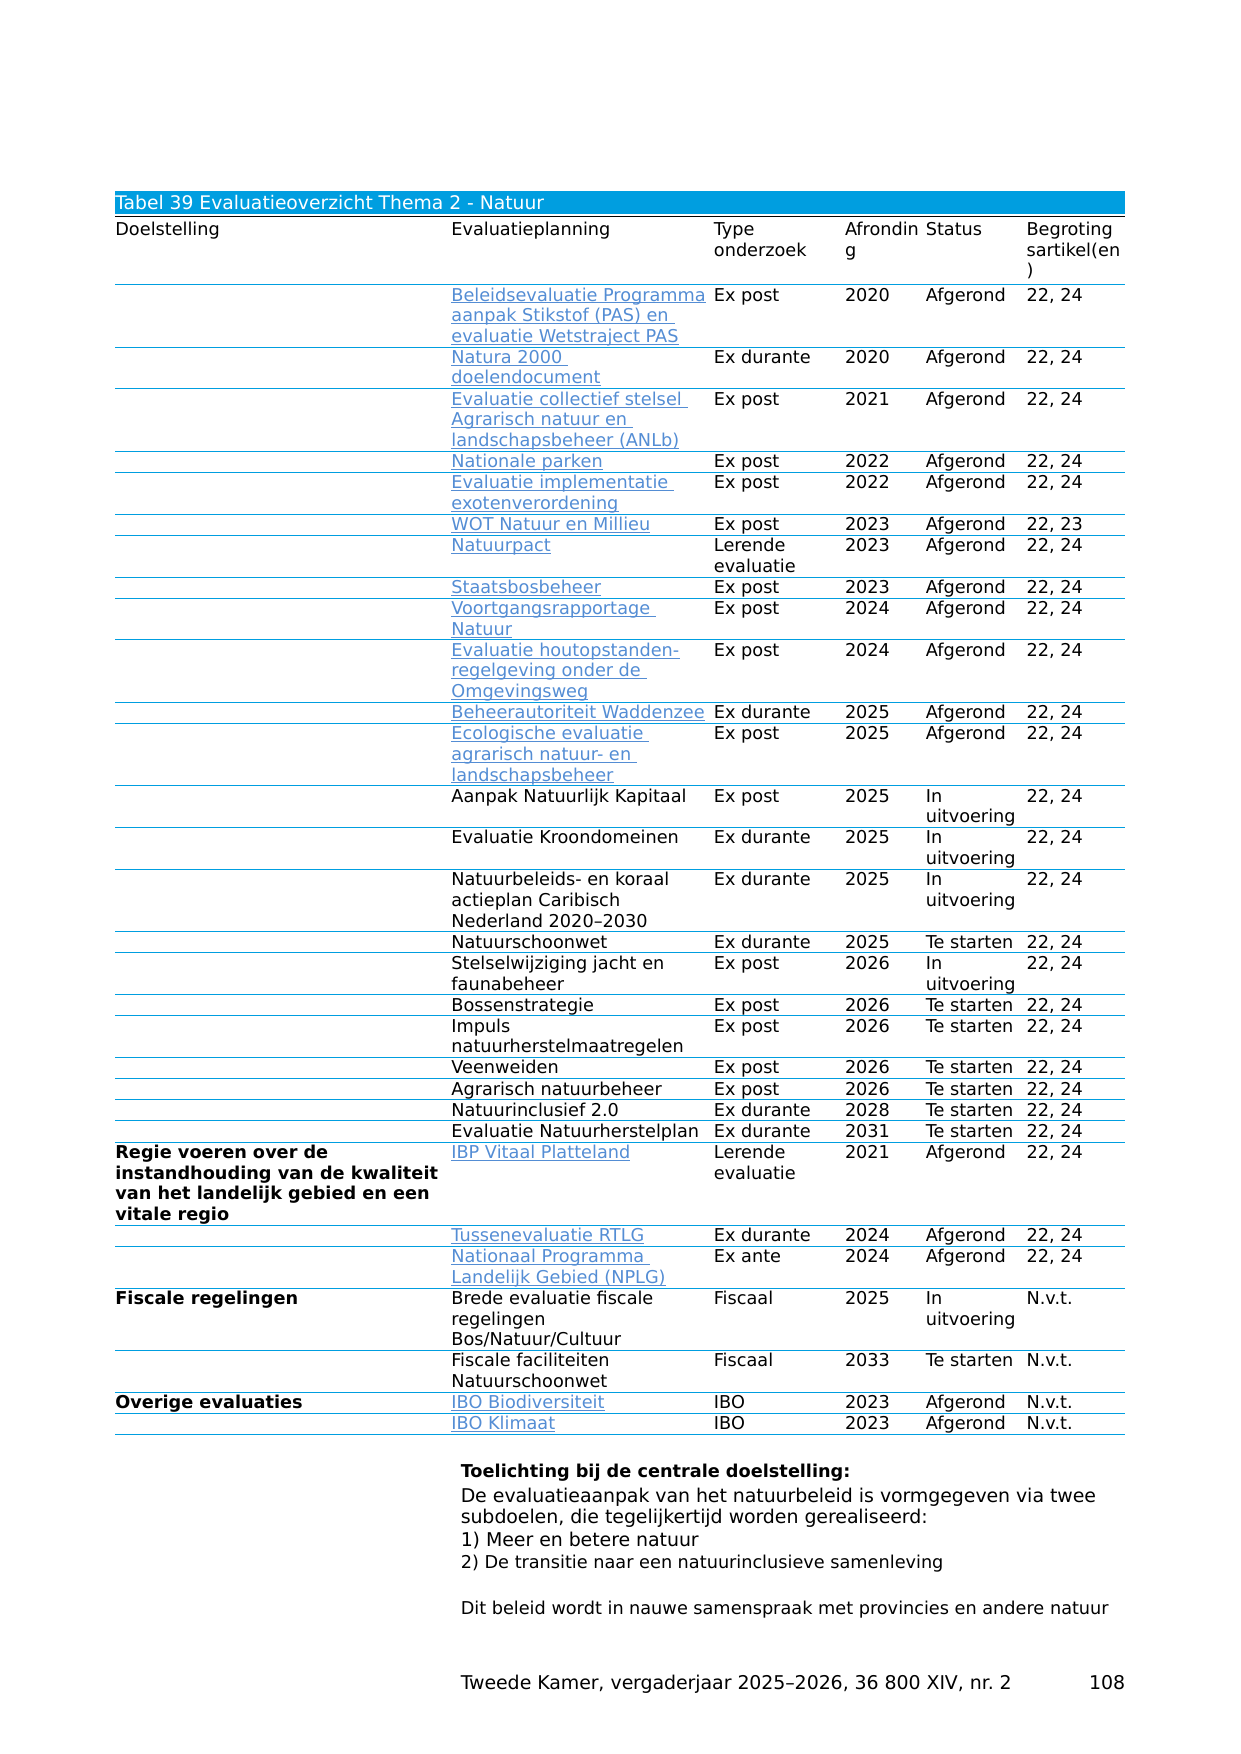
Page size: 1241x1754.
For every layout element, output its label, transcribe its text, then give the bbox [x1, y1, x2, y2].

table_cell Afgerond [923, 285, 1023, 346]
table_cell Afgerond [923, 599, 1023, 639]
table_cell 2024 [842, 1226, 923, 1246]
table_cell 2023 [842, 515, 923, 534]
table_cell N.v.t. [1024, 1289, 1125, 1350]
table_cell Ex post [711, 640, 842, 702]
table_cell 22, 24 [1024, 578, 1125, 597]
table_cell 22, 24 [1024, 389, 1125, 451]
table_cell 2031 [842, 1121, 923, 1142]
table_cell [115, 932, 448, 952]
table_cell IBO [711, 1393, 842, 1413]
table_cell 22, 24 [1024, 1247, 1125, 1287]
table_cell Ex post [711, 953, 842, 994]
table_cell Ex post [711, 578, 842, 597]
table_cell Afgerond [923, 640, 1023, 702]
table_cell Staatsbosbeheer [448, 578, 711, 597]
table_cell 22, 24 [1024, 1058, 1125, 1078]
table_cell Afronding [842, 217, 923, 284]
table_cell 2025 [842, 932, 923, 952]
table_cell Brede evaluatie fiscale regelingen Bos/Natuur/Cultuur [448, 1289, 711, 1350]
table_cell Doelstelling [115, 217, 448, 284]
text 2) De transitie naar een natuurinclusieve samenleving [461, 1550, 1125, 1573]
table_cell In uitvoering [923, 870, 1023, 931]
table_cell Voortgangsrapportage Natuur [448, 599, 711, 639]
table_cell Te starten [923, 1351, 1023, 1392]
table_cell Afgerond [923, 473, 1023, 513]
table_cell Evaluatie implementatie exotenverordening [448, 473, 711, 513]
table_cell 22, 24 [1024, 786, 1125, 827]
table_cell 2021 [842, 389, 923, 451]
table_cell 2023 [842, 536, 923, 576]
table_cell In uitvoering [923, 828, 1023, 869]
table_cell Ex post [711, 599, 842, 639]
table_cell Ex post [711, 1016, 842, 1057]
table_cell 2021 [842, 1143, 923, 1224]
table_cell 2025 [842, 724, 923, 785]
table_cell Afgerond [923, 452, 1023, 472]
table_cell Evaluatie houtopstanden-regelgeving onder de Omgevingsweg [448, 640, 711, 702]
table_cell Natuurbeleids- en koraal actieplan Caribisch Nederland 2020–2030 [448, 870, 711, 931]
table_cell Bossenstrategie [448, 995, 711, 1015]
table_cell Nationaal Programma Landelijk Gebied (NPLG) [448, 1247, 711, 1287]
table_cell In uitvoering [923, 786, 1023, 827]
table_cell 22, 24 [1024, 1226, 1125, 1246]
table_cell [115, 724, 448, 785]
table_cell 22, 24 [1024, 828, 1125, 869]
table_cell 2028 [842, 1100, 923, 1120]
table_cell Te starten [923, 1121, 1023, 1142]
table_cell Agrarisch natuurbeheer [448, 1079, 711, 1099]
table_cell Afgerond [923, 703, 1023, 723]
table_cell [115, 1079, 448, 1099]
table_cell IBO [711, 1414, 842, 1434]
table_cell 2025 [842, 828, 923, 869]
table_cell 22, 23 [1024, 515, 1125, 534]
table_cell 2024 [842, 1247, 923, 1287]
table_cell Evaluatieplanning [448, 217, 711, 284]
table_cell [115, 640, 448, 702]
table_cell Evaluatie Natuurherstelplan [448, 1121, 711, 1142]
table_cell 2033 [842, 1351, 923, 1392]
table_cell Ex post [711, 1079, 842, 1099]
table_cell [115, 995, 448, 1015]
table_cell Type onderzoek [711, 217, 842, 284]
text De evaluatieaanpak van het natuurbeleid is vormgegeven via twee subdoelen, die tegelijkertijd worden gerealiseerd: [461, 1484, 1125, 1528]
table_cell Ex durante [711, 828, 842, 869]
table_cell 2020 [842, 285, 923, 346]
table_cell [115, 452, 448, 472]
table_cell 2026 [842, 1016, 923, 1057]
table_cell IBO Klimaat [448, 1414, 711, 1434]
table_cell IBP Vitaal Platteland [448, 1143, 711, 1224]
table_cell 22, 24 [1024, 348, 1125, 388]
table_cell [115, 1351, 448, 1392]
table_cell Te starten [923, 995, 1023, 1015]
table_cell Ex durante [711, 1121, 842, 1142]
table_cell Tussenevaluatie RTLG [448, 1226, 711, 1246]
table_cell In uitvoering [923, 953, 1023, 994]
table_cell Afgerond [923, 1414, 1023, 1434]
table_cell [115, 473, 448, 513]
table_cell Te starten [923, 1100, 1023, 1120]
table_cell Te starten [923, 1016, 1023, 1057]
table_cell 2026 [842, 995, 923, 1015]
table_cell [115, 870, 448, 931]
table_cell Natura 2000 doelendocument [448, 348, 711, 388]
table_cell Veenweiden [448, 1058, 711, 1078]
table_cell 22, 24 [1024, 995, 1125, 1015]
table_cell 22, 24 [1024, 599, 1125, 639]
table_cell Afgerond [923, 1393, 1023, 1413]
table_cell [115, 786, 448, 827]
table_cell 22, 24 [1024, 1100, 1125, 1120]
table_cell Afgerond [923, 515, 1023, 534]
table_cell 2024 [842, 640, 923, 702]
table_cell Ex durante [711, 932, 842, 952]
table_cell Natuurschoonwet [448, 932, 711, 952]
table_cell 2026 [842, 1079, 923, 1099]
table_cell Regie voeren over de instandhouding van de kwaliteit van het landelijk gebied en een vitale regio [115, 1143, 448, 1224]
table_cell 2025 [842, 1289, 923, 1350]
table_cell Ex durante [711, 1100, 842, 1120]
table_cell Afgerond [923, 1247, 1023, 1287]
table_cell 22, 24 [1024, 285, 1125, 346]
table_cell Ex durante [711, 703, 842, 723]
table_cell Evaluatie Kroondomeinen [448, 828, 711, 869]
table_cell Natuurinclusief 2.0 [448, 1100, 711, 1120]
table_cell 2024 [842, 599, 923, 639]
table_cell Afgerond [923, 536, 1023, 576]
table_cell Te starten [923, 1079, 1023, 1099]
table_cell [115, 1121, 448, 1142]
table_cell Ex post [711, 786, 842, 827]
table_cell Lerende evaluatie [711, 1143, 842, 1224]
table_cell N.v.t. [1024, 1393, 1125, 1413]
text Dit beleid wordt in nauwe samenspraak met provincies en andere natuur [461, 1596, 1125, 1619]
table_cell 2025 [842, 786, 923, 827]
table_cell [115, 1100, 448, 1120]
table_cell [115, 1226, 448, 1246]
table_cell Te starten [923, 932, 1023, 952]
table_cell 22, 24 [1024, 953, 1125, 994]
table_cell [115, 515, 448, 534]
table_cell 22, 24 [1024, 870, 1125, 931]
table_cell Aanpak Natuurlijk Kapitaal [448, 786, 711, 827]
table_cell Begrotingsartikel(en) [1024, 217, 1125, 284]
table_cell 22, 24 [1024, 1143, 1125, 1224]
text 1) Meer en betere natuur [461, 1528, 1125, 1550]
table_cell Ex durante [711, 348, 842, 388]
table_cell 22, 24 [1024, 1079, 1125, 1099]
table_cell 2025 [842, 703, 923, 723]
table_cell Afgerond [923, 1143, 1023, 1224]
table_cell Fiscale faciliteiten Natuurschoonwet [448, 1351, 711, 1392]
table_cell Te starten [923, 1058, 1023, 1078]
table_cell 22, 24 [1024, 1016, 1125, 1057]
table_cell Fiscaal [711, 1351, 842, 1392]
table_cell 22, 24 [1024, 932, 1125, 952]
table_cell 2023 [842, 1393, 923, 1413]
table_cell Beleidsevaluatie Programma aanpak Stikstof (PAS) en evaluatie Wetstraject PAS [448, 285, 711, 346]
table_cell Ex post [711, 285, 842, 346]
table_cell [115, 1414, 448, 1434]
table_cell 22, 24 [1024, 724, 1125, 785]
table_cell Afgerond [923, 724, 1023, 785]
table_cell 22, 24 [1024, 473, 1125, 513]
table_cell 2025 [842, 870, 923, 931]
table_cell Ex post [711, 1058, 842, 1078]
table_cell [115, 1016, 448, 1057]
table_cell Ex post [711, 473, 842, 513]
table_cell Evaluatie collectief stelsel Agrarisch natuur en landschapsbeheer (ANLb) [448, 389, 711, 451]
table_cell Ex post [711, 452, 842, 472]
table_cell Stelselwijziging jacht en faunabeheer [448, 953, 711, 994]
table_cell Natuurpact [448, 536, 711, 576]
table_cell 2022 [842, 452, 923, 472]
table_cell Ex post [711, 515, 842, 534]
table_cell 22, 24 [1024, 640, 1125, 702]
table_cell Ex post [711, 995, 842, 1015]
table_cell [115, 1058, 448, 1078]
table_cell [115, 828, 448, 869]
table_cell WOT Natuur en Millieu [448, 515, 711, 534]
table_cell [115, 599, 448, 639]
table_cell Overige evaluaties [115, 1393, 448, 1413]
table_cell Afgerond [923, 389, 1023, 451]
table_cell [115, 578, 448, 597]
text Toelichting bij de centrale doelstelling: [461, 1459, 1125, 1482]
table_cell Ex durante [711, 870, 842, 931]
table_cell 2026 [842, 953, 923, 994]
table_cell [115, 348, 448, 388]
table_cell 2026 [842, 1058, 923, 1078]
table_cell Beheerautoriteit Waddenzee [448, 703, 711, 723]
table_cell Ex ante [711, 1247, 842, 1287]
table_cell 2020 [842, 348, 923, 388]
table_cell In uitvoering [923, 1289, 1023, 1350]
table_cell Ex post [711, 389, 842, 451]
table_cell Nationale parken [448, 452, 711, 472]
table_cell [115, 953, 448, 994]
table_cell Ecologische evaluatie agrarisch natuur- en landschapsbeheer [448, 724, 711, 785]
table_cell 22, 24 [1024, 703, 1125, 723]
table_cell [115, 1247, 448, 1287]
table_cell [115, 703, 448, 723]
table_cell 22, 24 [1024, 536, 1125, 576]
table_cell Afgerond [923, 1226, 1023, 1246]
table_cell Lerende evaluatie [711, 536, 842, 576]
table_cell 2022 [842, 473, 923, 513]
table_cell [115, 536, 448, 576]
table_cell Ex post [711, 724, 842, 785]
table_cell Ex durante [711, 1226, 842, 1246]
table_cell IBO Biodiversiteit [448, 1393, 711, 1413]
table_cell N.v.t. [1024, 1414, 1125, 1434]
table_cell Fiscale regelingen [115, 1289, 448, 1350]
table_cell Afgerond [923, 578, 1023, 597]
table_cell Impuls natuurherstelmaatregelen [448, 1016, 711, 1057]
table_cell 22, 24 [1024, 452, 1125, 472]
table_cell 2023 [842, 578, 923, 597]
table_cell Status [923, 217, 1023, 284]
table_cell [115, 389, 448, 451]
table_cell Afgerond [923, 348, 1023, 388]
table_cell [115, 285, 448, 346]
table_cell N.v.t. [1024, 1351, 1125, 1392]
table_cell 22, 24 [1024, 1121, 1125, 1142]
table_cell 2023 [842, 1414, 923, 1434]
table_cell Fiscaal [711, 1289, 842, 1350]
